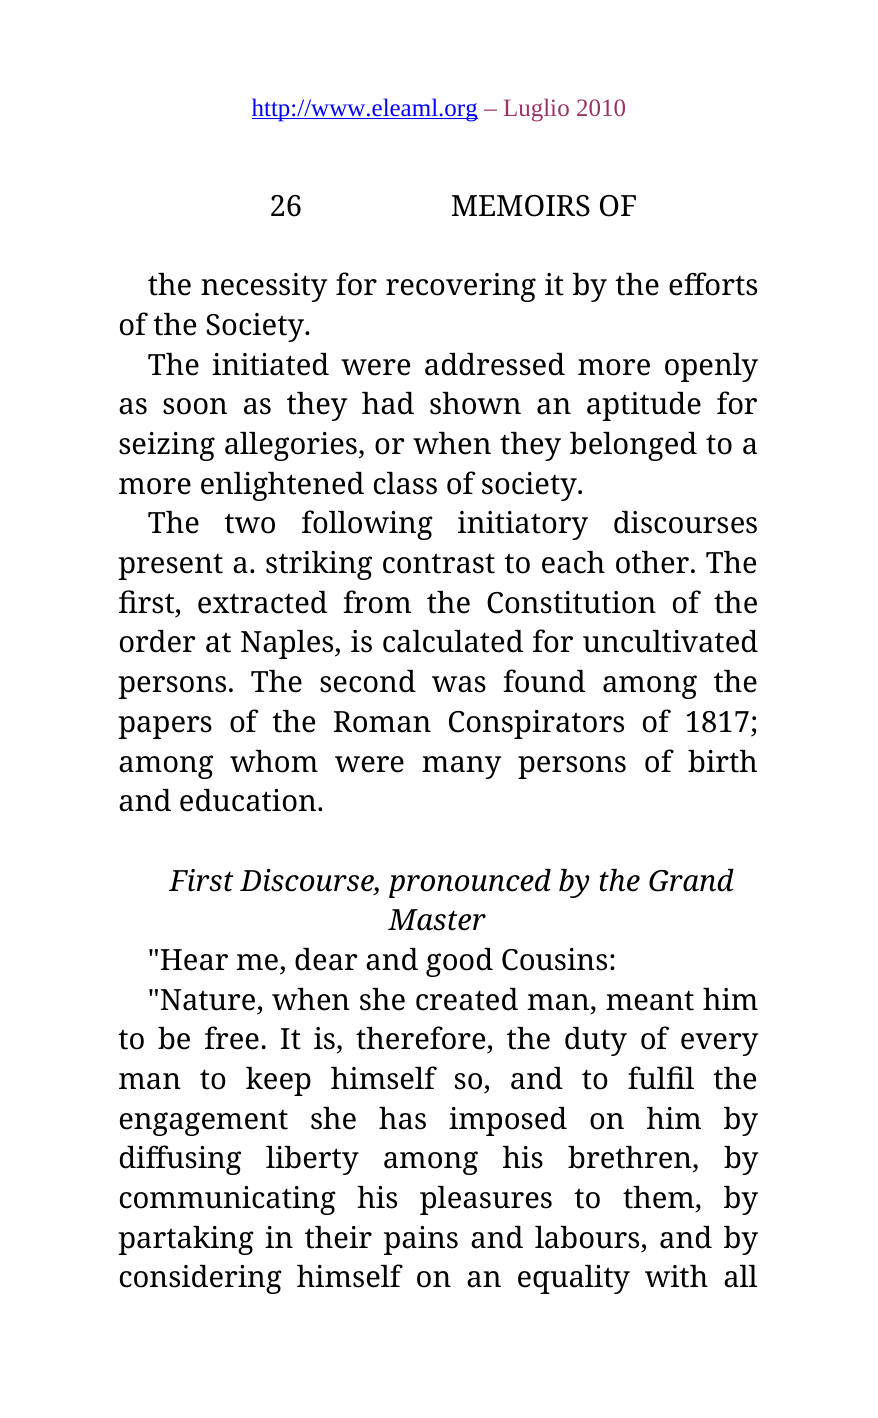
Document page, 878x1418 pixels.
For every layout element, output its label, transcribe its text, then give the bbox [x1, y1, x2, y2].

text The two following initiatory discourses present a. striking contrast to each other. The first, extracted from the Constitution of the order at Naples, is calculated for uncultivated persons. The second was found among the papers of the Roman Conspirators of 1817; among whom were many persons of birth and education. [118, 503, 759, 820]
text 26 MEMOIRS OF [118, 185, 759, 225]
text "Nature, when she created man, meant him to be free. It is, therefore, the duty of every man to keep himself so, and to fulfil the engagement she has imposed on him by diffusing liberty among his brethren, by communicating his pleasures to them, by partaking in their pains and labours, and by considering himself on an equality with all [118, 979, 759, 1296]
text the necessity for recovering it by the efforts of the Society. [118, 264, 759, 344]
text The initiated were addressed more openly as soon as they had shown an aptitude for seizing allegories, or when they belonged to a more enlightened class of society. [118, 344, 759, 503]
text "Hear me, dear and good Cousins: [118, 939, 759, 979]
text First Discourse, pronounced by the Grand Master [118, 860, 759, 939]
